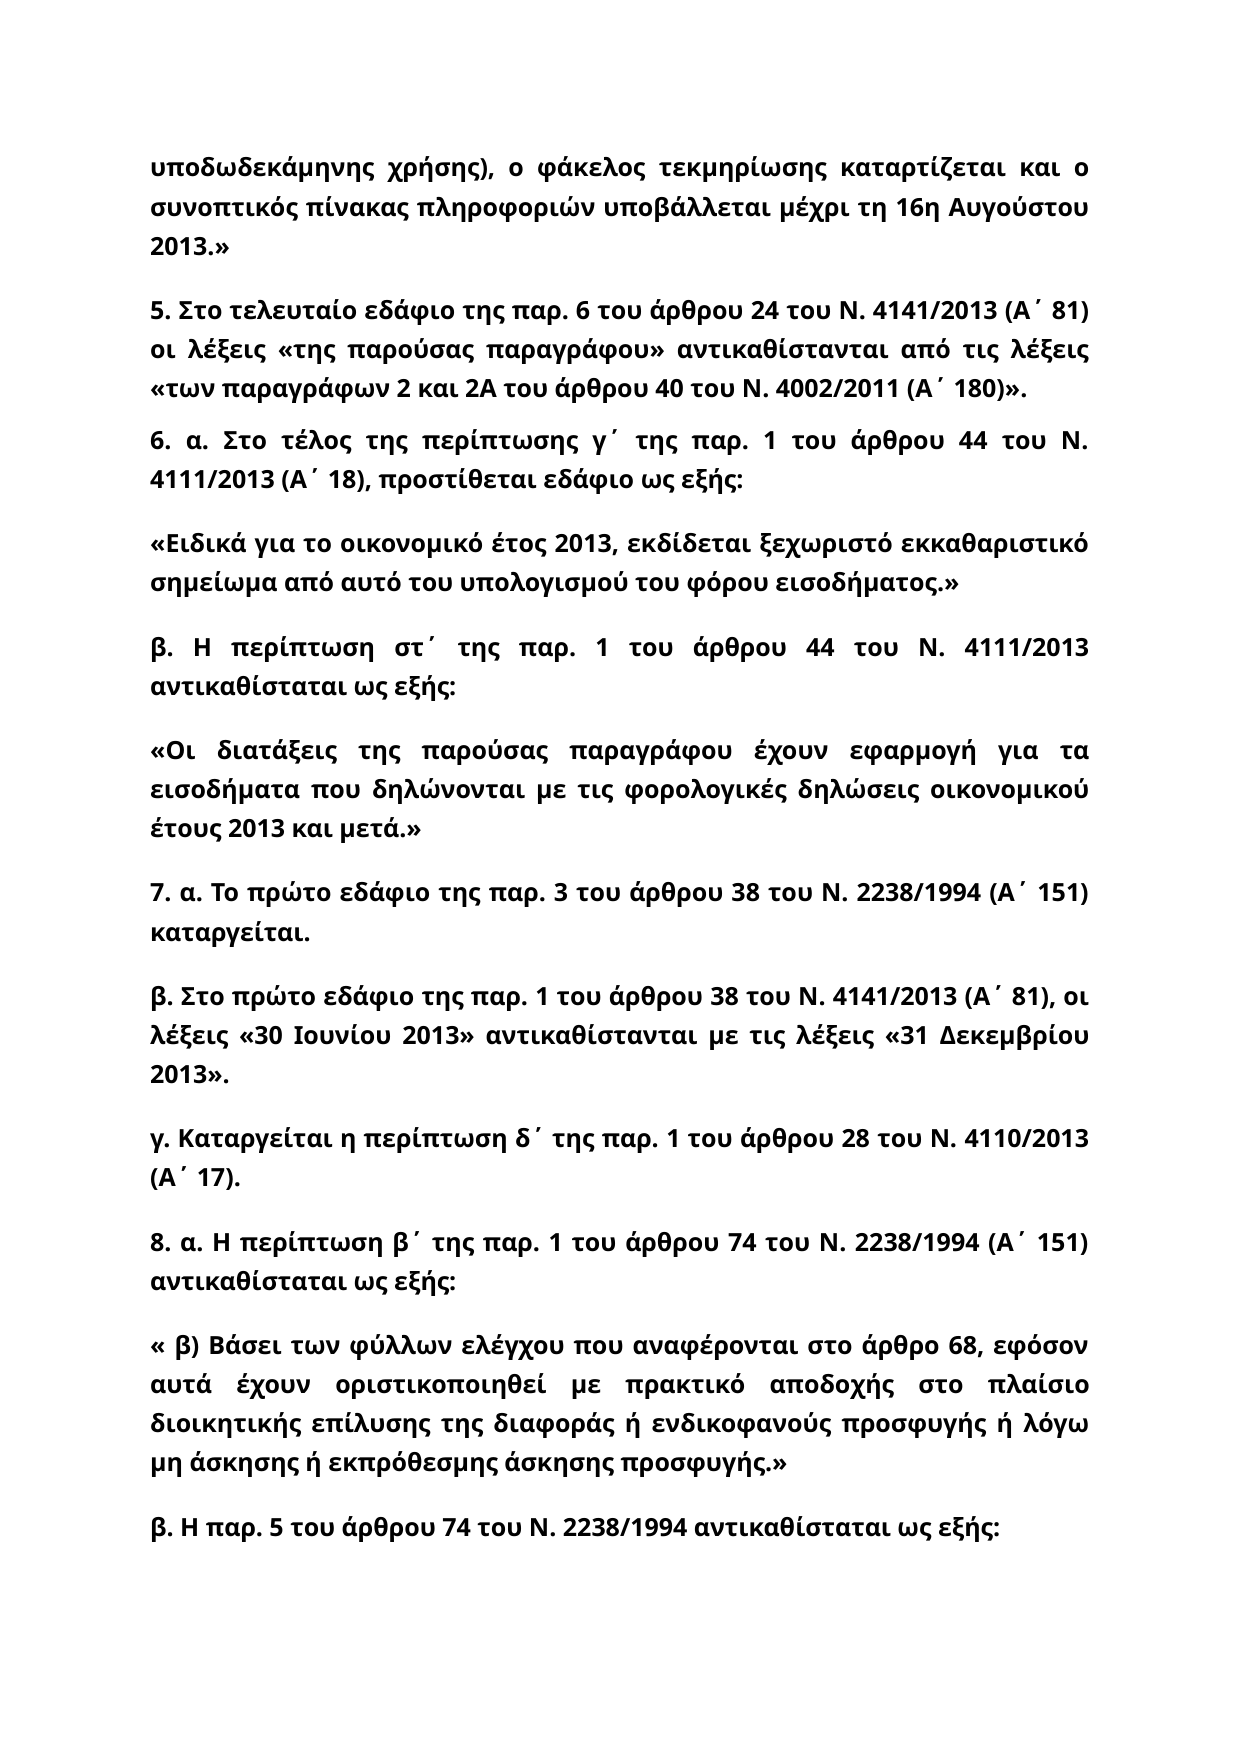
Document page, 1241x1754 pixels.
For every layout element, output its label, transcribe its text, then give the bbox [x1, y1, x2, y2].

text γ. Καταργείται η περίπτωση δ΄ της παρ. 1 του άρθρου 28 του Ν. 4110/2013 (Α΄ 17). [150, 1121, 1090, 1194]
text 5. Στο τελευταίο εδάφιο της παρ. 6 του άρθρου 24 του Ν. 4141/2013 (Α΄ 81) οι λέξεις «της παρούσας παραγράφου» αντικαθίστανται από τις λέξεις «των παραγράφων 2 και 2Α του άρθρου 40 του Ν. 4002/2011 (Α΄ 180)». [150, 292, 1090, 405]
text «Ειδικά για το οικονομικό έτος 2013, εκδίδεται ξεχωριστό εκκαθαριστικό σημείωμα από αυτό του υπολογισμού του φόρου εισοδήματος.» [150, 526, 1090, 599]
text « β) Βάσει των φύλλων ελέγχου που αναφέρονται στο άρθρο 68, εφόσον αυτά έχουν οριστικοποιηθεί με πρακτικό αποδοχής στο πλαίσιο διοικητικής επίλυσης της διαφοράς ή ενδικοφανούς προσφυγής ή λόγω μη άσκησης ή εκπρόθεσμης άσκησης προσφυγής.» [150, 1327, 1090, 1479]
text β. Η περίπτωση στ΄ της παρ. 1 του άρθρου 44 του Ν. 4111/2013 αντικαθίσταται ως εξής: [150, 629, 1090, 702]
text 6. α. Στο τέλος της περίπτωσης γ΄ της παρ. 1 του άρθρου 44 του Ν. 4111/2013 (Α΄ 18), προστίθεται εδάφιο ως εξής: [150, 422, 1090, 496]
text 7. α. Το πρώτο εδάφιο της παρ. 3 του άρθρου 38 του Ν. 2238/1994 (Α΄ 151) καταργείται. [150, 875, 1090, 948]
text β. Η παρ. 5 του άρθρου 74 του Ν. 2238/1994 αντικαθίσταται ως εξής: [150, 1509, 1090, 1543]
text 8. α. Η περίπτωση β΄ της παρ. 1 του άρθρου 74 του Ν. 2238/1994 (Α΄ 151) αντικαθίσταται ως εξής: [150, 1224, 1090, 1297]
text υποδωδεκάμηνης χρήσης), ο φάκελος τεκμηρίωσης καταρτίζεται και ο συνοπτικός πίνακας πληροφοριών υποβάλλεται μέχρι τη 16η Αυγούστου 2013.» [150, 150, 1090, 262]
text β. Στο πρώτο εδάφιο της παρ. 1 του άρθρου 38 του Ν. 4141/2013 (Α΄ 81), οι λέξεις «30 Ιουνίου 2013» αντικαθίστανται με τις λέξεις «31 Δεκεμβρίου 2013». [150, 978, 1090, 1091]
text «Οι διατάξεις της παρούσας παραγράφου έχουν εφαρμογή για τα εισοδήματα που δηλώνονται με τις φορολογικές δηλώσεις οικονομικού έτους 2013 και μετά.» [150, 732, 1090, 845]
